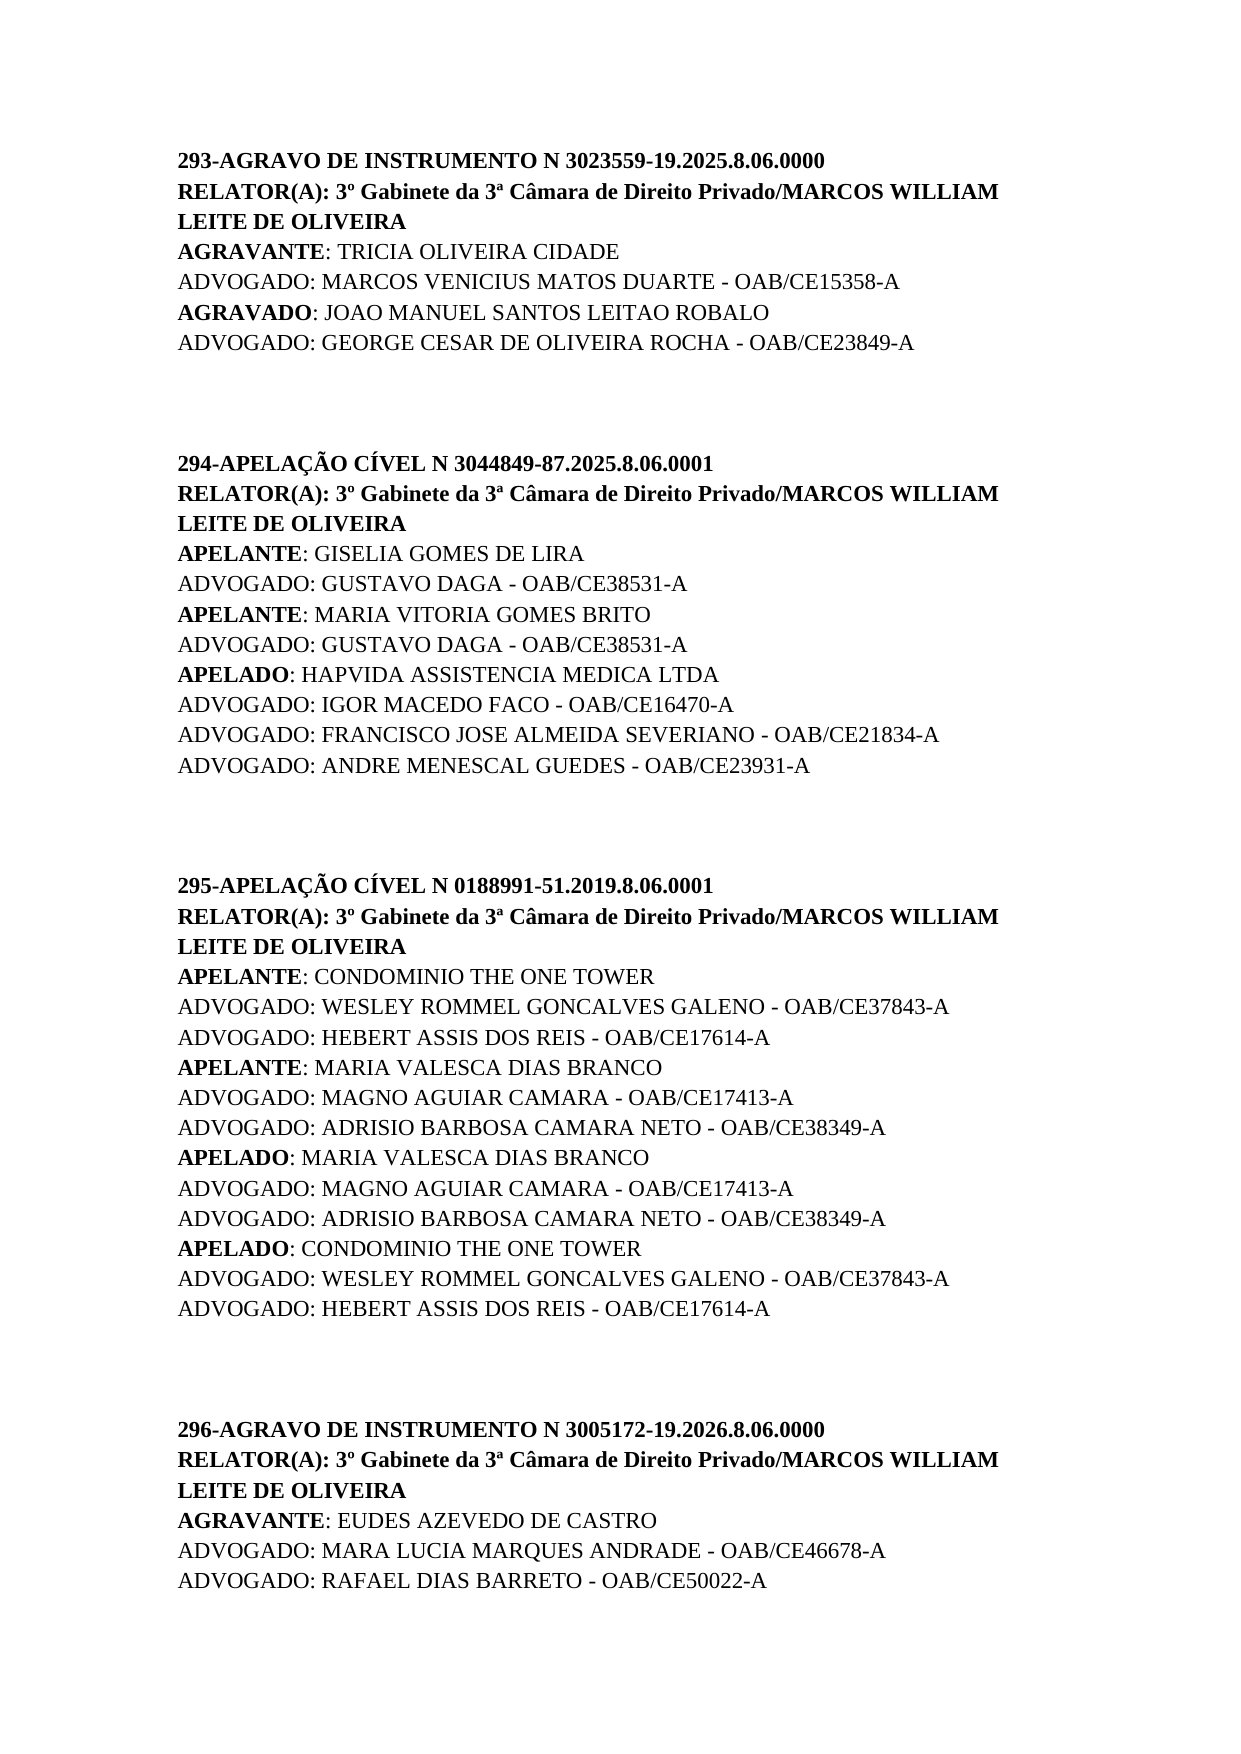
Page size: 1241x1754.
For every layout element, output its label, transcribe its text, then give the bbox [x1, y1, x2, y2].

text 293-AGRAVO DE INSTRUMENTO N 3023559-19.2025.8.06.0000 RELATOR(A): 3º Gabinete da 3ª Câmara de Direito Privado/MARCOS WILLIAM LEITE DE OLIVEIRA AGRAVANTE: TRICIA OLIVEIRA CIDADE ADVOGADO: MARCOS VENICIUS MATOS DUARTE - OAB/CE15358-A AGRAVADO: JOAO MANUEL SANTOS LEITAO ROBALO ADVOGADO: GEORGE CESAR DE OLIVEIRA ROCHA - OAB/CE23849-A 294-APELAÇÃO CÍVEL N 3044849-87.2025.8.06.0001 RELATOR(A): 3º Gabinete da 3ª Câmara de Direito Privado/MARCOS WILLIAM LEITE DE OLIVEIRA APELANTE: GISELIA GOMES DE LIRA ADVOGADO: GUSTAVO DAGA - OAB/CE38531-A APELANTE: MARIA VITORIA GOMES BRITO ADVOGADO: GUSTAVO DAGA - OAB/CE38531-A APELADO: HAPVIDA ASSISTENCIA MEDICA LTDA ADVOGADO: IGOR MACEDO FACO - OAB/CE16470-A ADVOGADO: FRANCISCO JOSE ALMEIDA SEVERIANO - OAB/CE21834-A ADVOGADO: ANDRE MENESCAL GUEDES - OAB/CE23931-A 295-APELAÇÃO CÍVEL N 0188991-51.2019.8.06.0001 RELATOR(A): 3º Gabinete da 3ª Câmara de Direito Privado/MARCOS WILLIAM LEITE DE OLIVEIRA APELANTE: CONDOMINIO THE ONE TOWER ADVOGADO: WESLEY ROMMEL GONCALVES GALENO - OAB/CE37843-A ADVOGADO: HEBERT ASSIS DOS REIS - OAB/CE17614-A APELANTE: MARIA VALESCA DIAS BRANCO ADVOGADO: MAGNO AGUIAR CAMARA - OAB/CE17413-A ADVOGADO: ADRISIO BARBOSA CAMARA NETO - OAB/CE38349-A APELADO: MARIA VALESCA DIAS BRANCO ADVOGADO: MAGNO AGUIAR CAMARA - OAB/CE17413-A ADVOGADO: ADRISIO BARBOSA CAMARA NETO - OAB/CE38349-A APELADO: CONDOMINIO THE ONE TOWER ADVOGADO: WESLEY ROMMEL GONCALVES GALENO - OAB/CE37843-A ADVOGADO: HEBERT ASSIS DOS REIS - OAB/CE17614-A 296-AGRAVO DE INSTRUMENTO N 3005172-19.2026.8.06.0000 RELATOR(A): 3º Gabinete da 3ª Câmara de Direito Privado/MARCOS WILLIAM LEITE DE OLIVEIRA AGRAVANTE: EUDES AZEVEDO DE CASTRO ADVOGADO: MARA LUCIA MARQUES ANDRADE - OAB/CE46678-A ADVOGADO: RAFAEL DIAS BARRETO - OAB/CE50022-A [177, 148, 1063, 1594]
